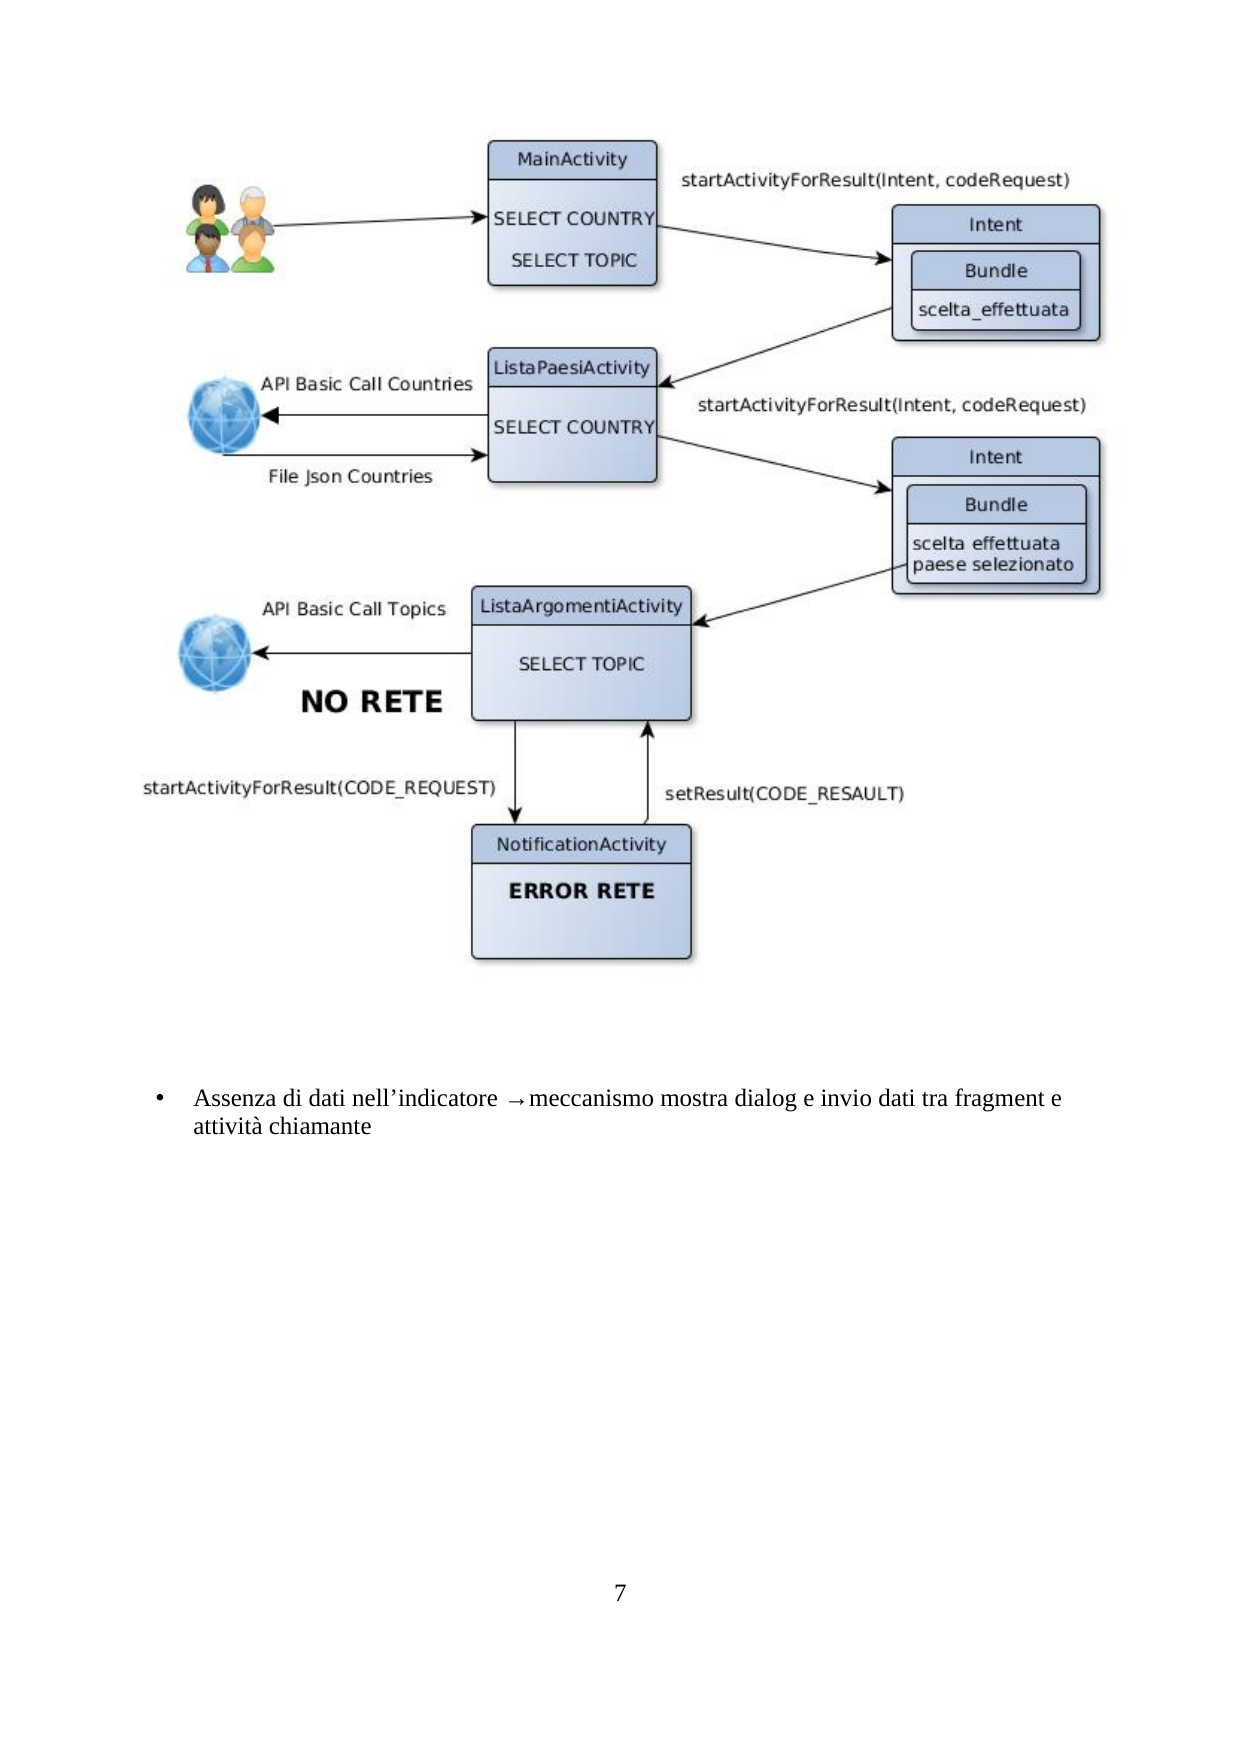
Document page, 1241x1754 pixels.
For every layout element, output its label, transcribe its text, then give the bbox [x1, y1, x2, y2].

list Assenza di dati nell’indicatore →meccanismo mostra dialog e invio dati tra fragment e attività chiamante [156, 1083, 1122, 1140]
picture [118, 118, 1123, 982]
